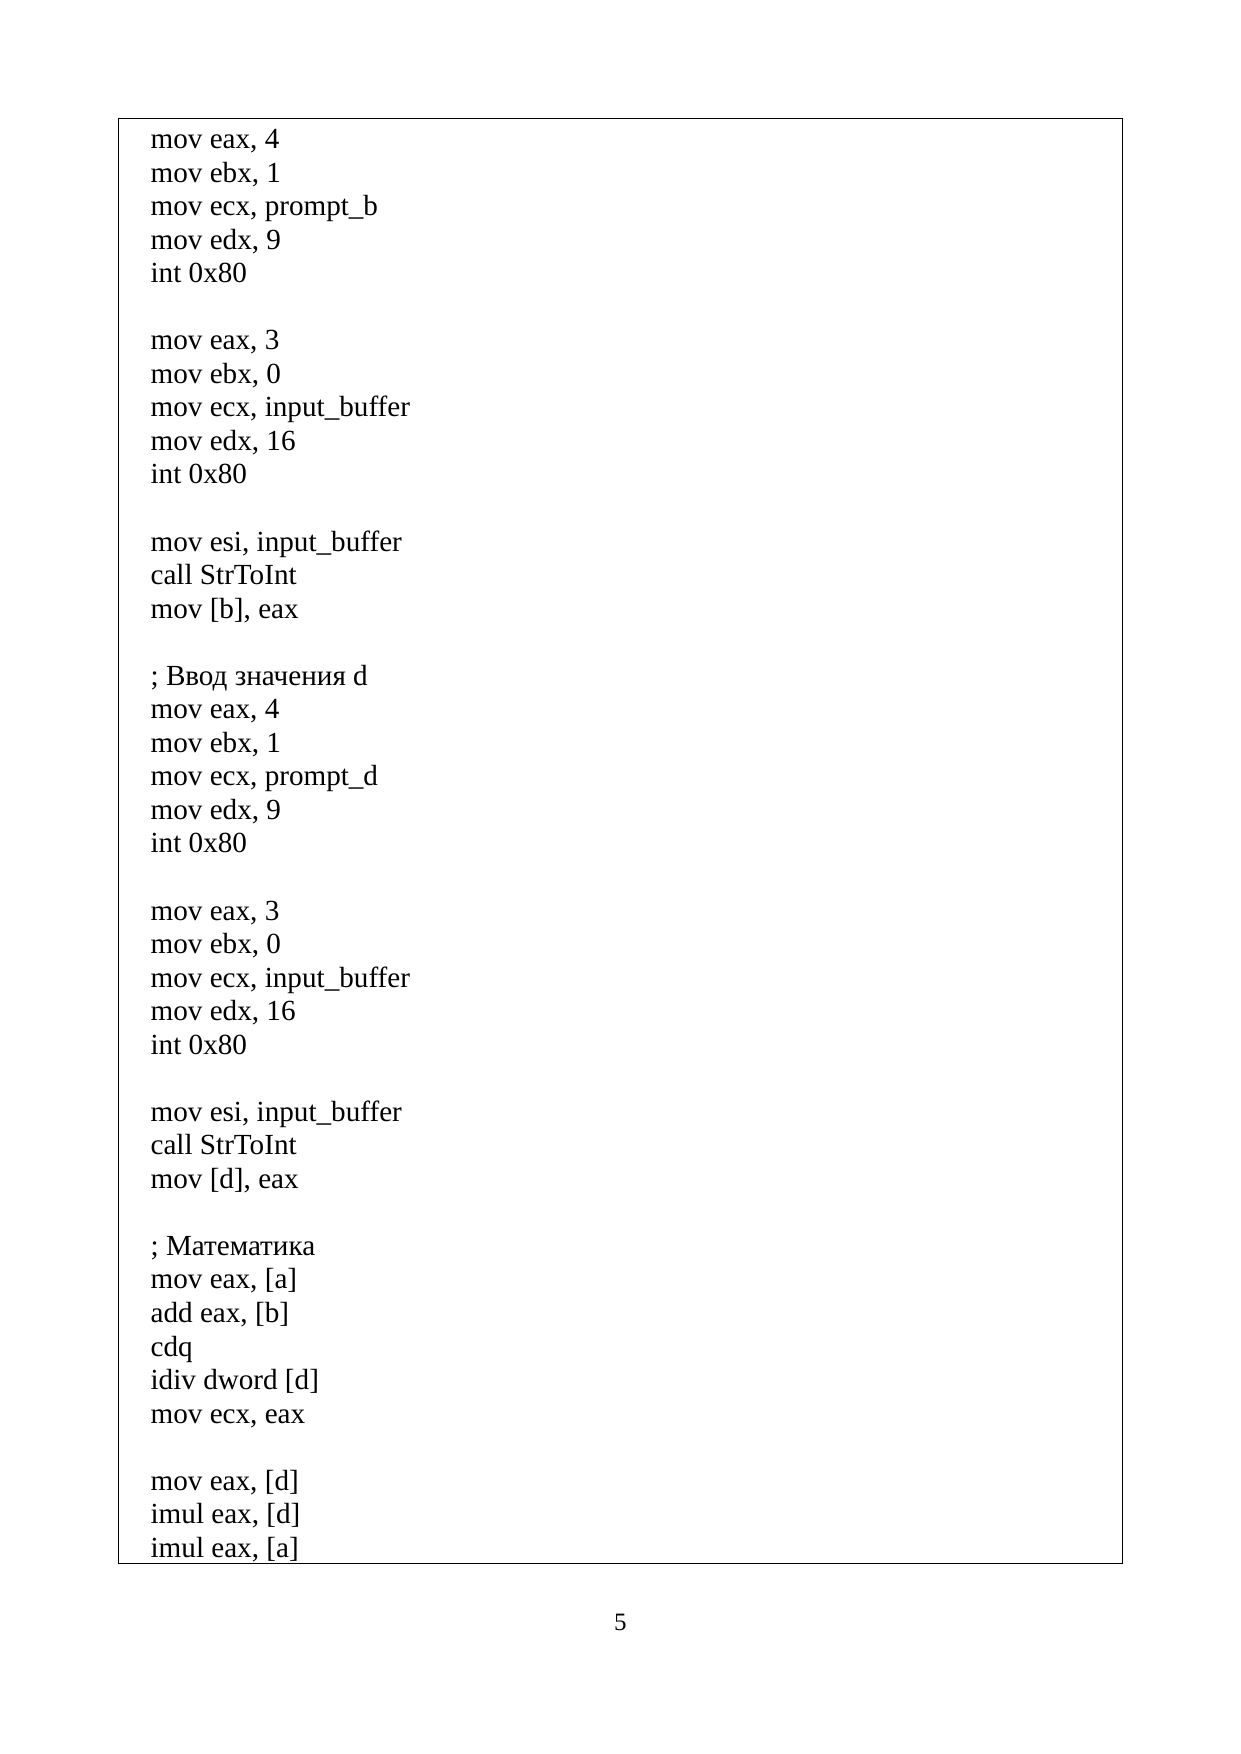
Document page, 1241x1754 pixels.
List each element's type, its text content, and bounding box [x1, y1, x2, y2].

text mov eax, 3 [119, 889, 1122, 923]
text imul eax, [d] [119, 1493, 1122, 1527]
text mov esi, input_buffer [119, 1091, 1122, 1124]
text mov eax, [a] [119, 1258, 1122, 1292]
text mov ecx, prompt_d [119, 755, 1122, 789]
text mov ecx, input_buffer [119, 957, 1122, 990]
text int 0x80 [119, 252, 1122, 289]
text call StrToInt [119, 1124, 1122, 1158]
text mov ecx, eax [119, 1393, 1122, 1429]
text mov [d], eax [119, 1158, 1122, 1194]
text mov eax, 4 [119, 688, 1122, 722]
text mov edx, 16 [119, 420, 1122, 453]
text mov eax, 3 [119, 319, 1122, 353]
text mov ecx, prompt_b [119, 185, 1122, 219]
text mov [b], eax [119, 588, 1122, 624]
text mov ebx, 1 [119, 722, 1122, 755]
text mov ebx, 0 [119, 353, 1122, 386]
text mov eax, [d] [119, 1460, 1122, 1493]
text mov edx, 16 [119, 990, 1122, 1024]
text cdq [119, 1326, 1122, 1359]
text int 0x80 [119, 822, 1122, 859]
text ; Ввод значения d [119, 655, 1122, 688]
text call StrToInt [119, 554, 1122, 588]
text mov edx, 9 [119, 789, 1122, 822]
text mov eax, 4 [119, 119, 1122, 152]
text int 0x80 [119, 453, 1122, 490]
text mov esi, input_buffer [119, 521, 1122, 554]
text imul eax, [a] [119, 1527, 1122, 1563]
text ; Математика [119, 1225, 1122, 1258]
text mov ecx, input_buffer [119, 386, 1122, 420]
text idiv dword [d] [119, 1359, 1122, 1393]
text add eax, [b] [119, 1292, 1122, 1326]
text mov edx, 9 [119, 219, 1122, 252]
text mov ebx, 0 [119, 923, 1122, 957]
text mov ebx, 1 [119, 152, 1122, 185]
text int 0x80 [119, 1024, 1122, 1060]
